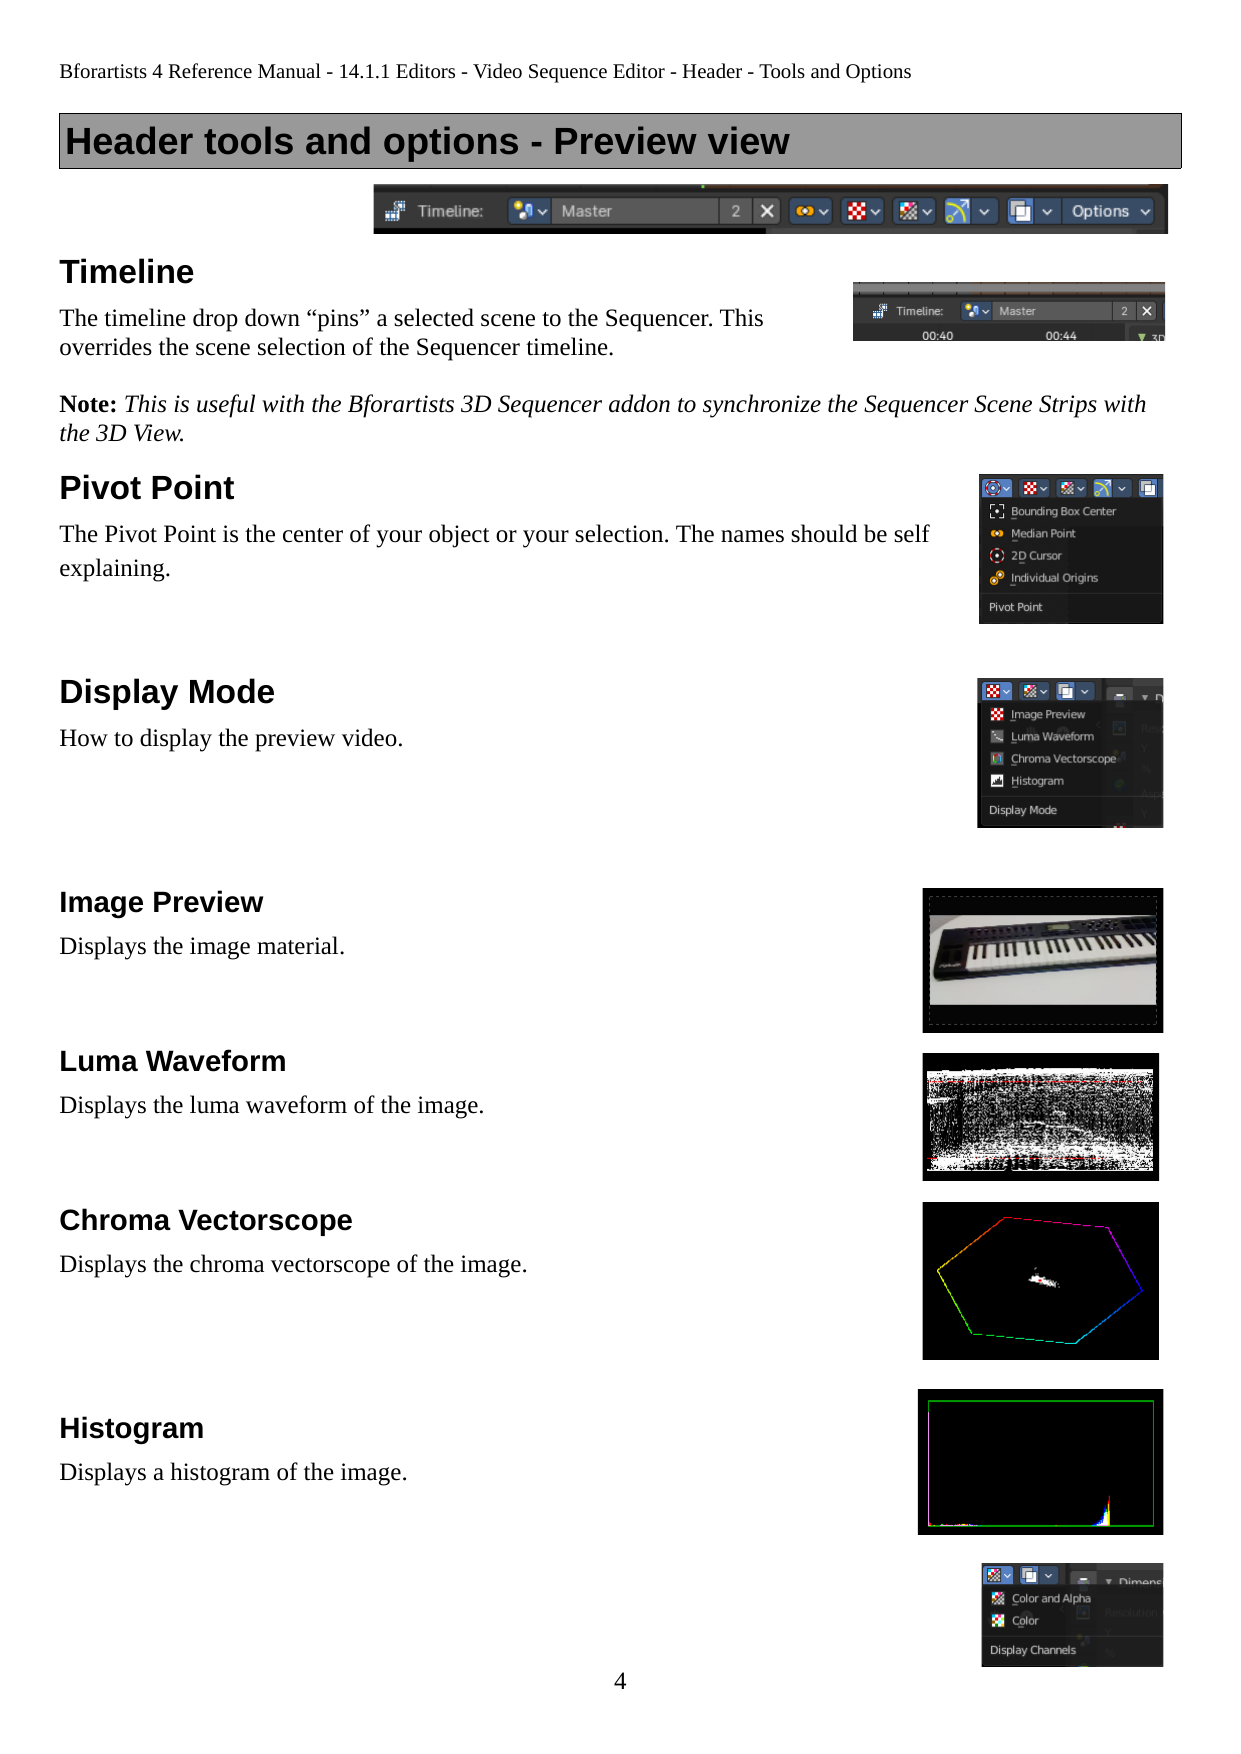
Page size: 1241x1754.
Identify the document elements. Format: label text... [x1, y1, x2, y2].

subtitle Image Preview [59, 885, 1181, 919]
subtitle Chroma Vectorscope [59, 1203, 922, 1237]
text Displays the image material. [59, 931, 922, 960]
subtitle Display Mode [59, 672, 1181, 711]
picture [917, 1389, 1164, 1535]
picture [853, 282, 1166, 341]
text Displays the chroma vectorscope of the image. [59, 1249, 922, 1278]
picture [979, 474, 1164, 624]
text How to display the preview video. [59, 723, 977, 752]
subtitle [1159, 1203, 1181, 1237]
subtitle Histogram [59, 1411, 917, 1445]
text The timeline drop down “pins” a selected scene to the Sequencer. This overrides the scene selection of the Sequencer timeline. [59, 303, 1181, 361]
subtitle [1164, 1411, 1181, 1445]
picture [922, 1202, 1159, 1360]
picture [922, 1053, 1160, 1181]
text The Pivot Point is the center of your object or your selection. The names should be self explaining. [59, 519, 979, 582]
subtitle Pivot Point [59, 468, 1181, 506]
subtitle Timeline [59, 252, 1181, 291]
picture [981, 1563, 1164, 1667]
table_header Header tools and options - Preview view [60, 114, 1181, 168]
text Displays a histogram of the image. [59, 1457, 917, 1486]
picture [977, 678, 1164, 828]
picture [922, 888, 1164, 1033]
text Displays the luma waveform of the image. [59, 1090, 922, 1119]
picture [373, 184, 1169, 234]
text Note: This is useful with the Bforartists 3D Sequencer addon to synchronize the Sequencer Scene Strips with the 3D View. [59, 389, 1181, 447]
subtitle Luma Waveform [59, 1044, 1181, 1078]
